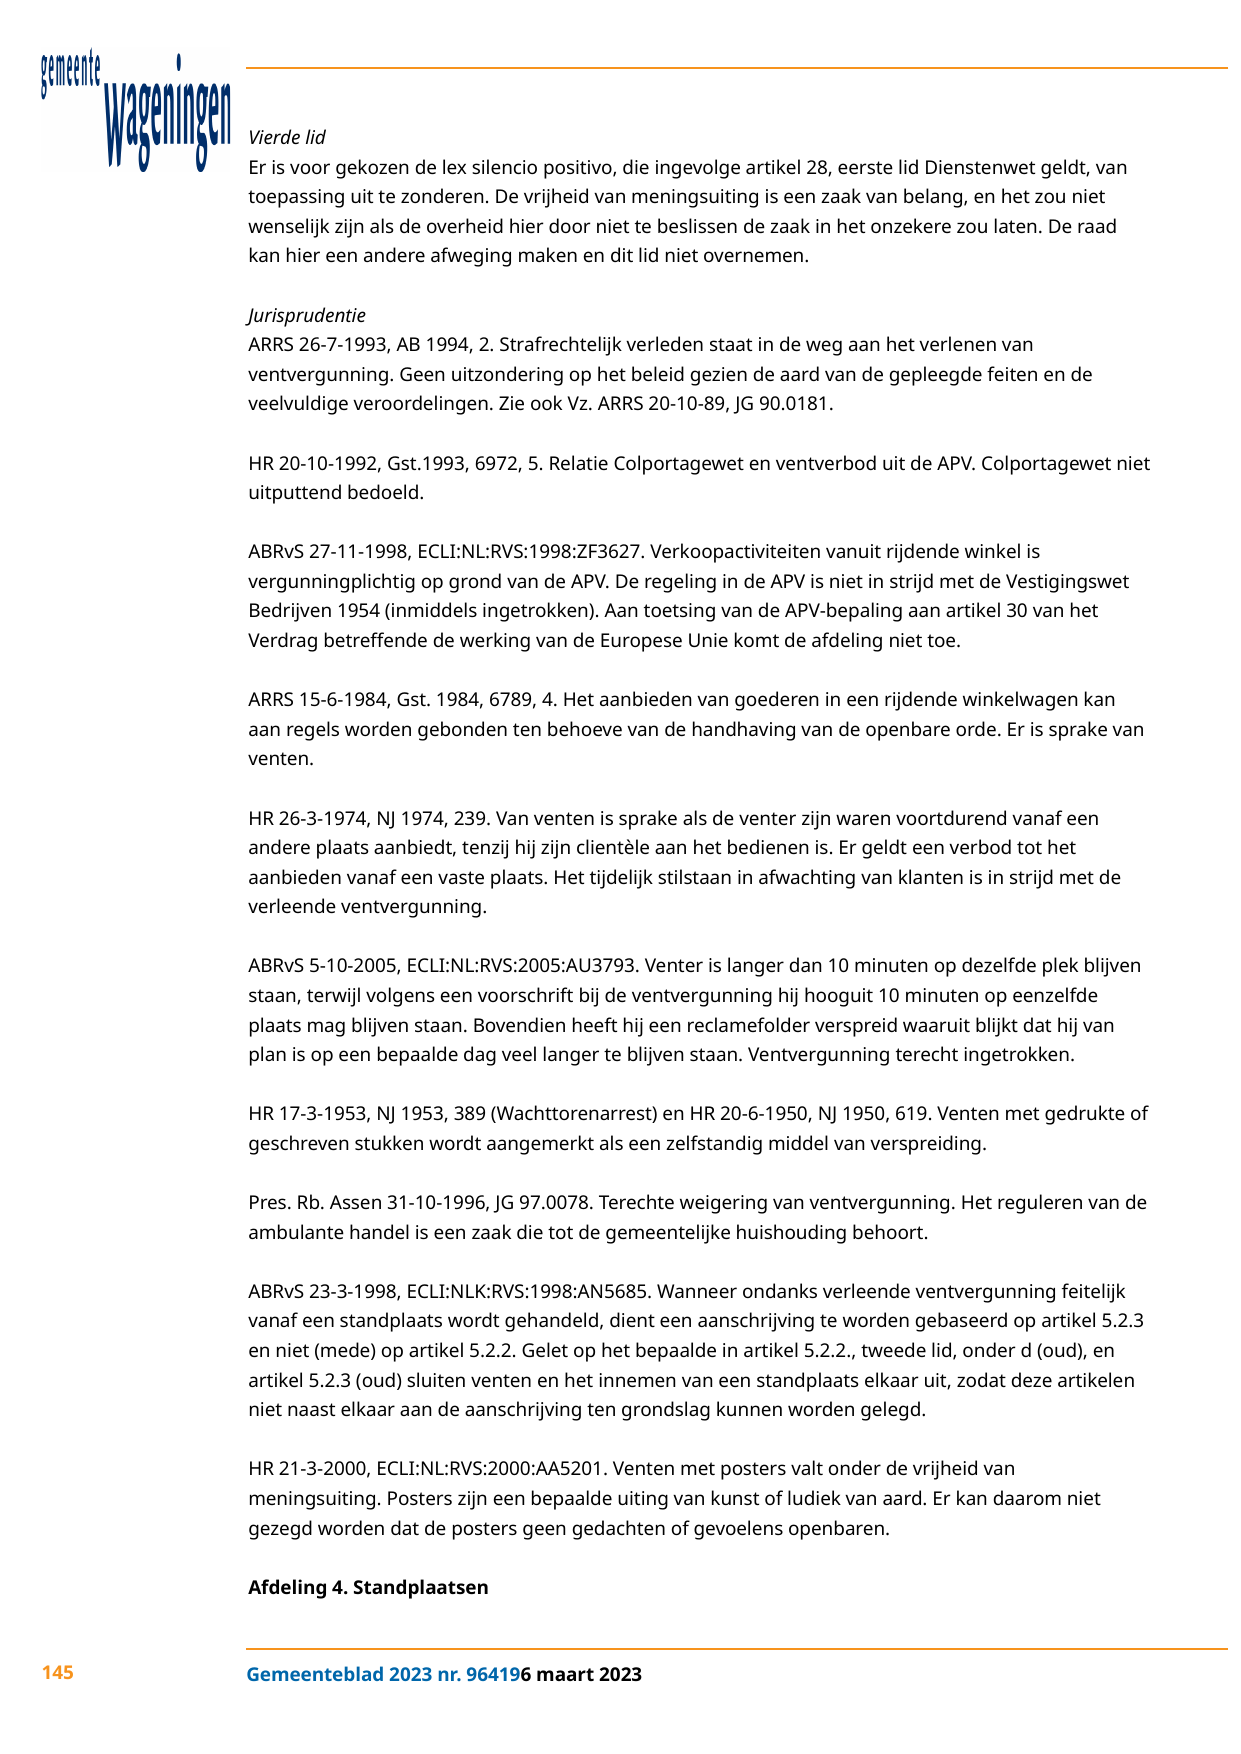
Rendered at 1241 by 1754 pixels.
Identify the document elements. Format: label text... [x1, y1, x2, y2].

text HR 21-3-2000, ECLI:NL:RVS:2000:AA5201. Venten met posters valt onder de vrijheid van meningsuiting. Posters zijn een bepaalde uiting van kunst of ludiek van aard. Er kan daarom niet gezegd worden dat de posters geen gedachten of gevoelens openbaren. [248, 1456, 1152, 1541]
text HR 17-3-1953, NJ 1953, 389 (Wachttorenarrest) en HR 20-6-1950, NJ 1950, 619. Venten met gedrukte of geschreven stukken wordt aangemerkt als een zelfstandig middel van verspreiding. [248, 1101, 1152, 1156]
text HR 26-3-1974, NJ 1974, 239. Van venten is sprake als de venter zijn waren voortdurend vanaf een andere plaats aanbiedt, tenzij hij zijn clientèle aan het bedienen is. Er geldt een verbod tot het aanbieden vanaf een vaste plaats. Het tijdelijk stilstaan in afwachting van klanten is in strijd met de verleende ventvergunning. [248, 805, 1152, 919]
text ABRvS 5-10-2005, ECLI:NL:RVS:2005:AU3793. Venter is langer dan 10 minuten op dezelfde plek blijven staan, terwijl volgens een voorschrift bij de ventvergunning hij hooguit 10 minuten op eenzelfde plaats mag blijven staan. Bovendien heeft hij een reclamefolder verspreid waaruit blijkt dat hij van plan is op een bepaalde dag veel langer te blijven staan. Ventvergunning terecht ingetrokken. [248, 953, 1152, 1067]
text Er is voor gekozen de lex silencio positivo, die ingevolge artikel 28, eerste lid Dienstenwet geldt, van toepassing uit te zonderen. De vrijheid van meningsuiting is een zaak van belang, en het zou niet wenselijk zijn als de overheid hier door niet te beslissen de zaak in het onzekere zou laten. De raad kan hier een andere afweging maken en dit lid niet overnemen. [248, 154, 1152, 268]
text ARRS 26-7-1993, AB 1994, 2. Strafrechtelijk verleden staat in de weg aan het verlenen van ventvergunning. Geen uitzondering op het beleid gezien de aard van de gepleegde feiten en de veelvuldige veroordelingen. Zie ook Vz. ARRS 20-10-89, JG 90.0181. [248, 331, 1152, 416]
text Pres. Rb. Assen 31-10-1996, JG 97.0078. Terechte weigering van ventvergunning. Het reguleren van de ambulante handel is een zaak die tot de gemeentelijke huishouding behoort. [248, 1189, 1152, 1245]
text Afdeling 4. Standplaatsen [248, 1574, 1152, 1600]
text ARRS 15-6-1984, Gst. 1984, 6789, 4. Het aanbieden van goederen in een rijdende winkelwagen kan aan regels worden gebonden ten behoeve van de handhaving van de openbare orde. Er is sprake van venten. [248, 686, 1152, 771]
text Vierde lid [248, 124, 1152, 150]
text HR 20-10-1992, Gst.1993, 6972, 5. Relatie Colportagewet en ventverbod uit de APV. Colportagewet niet uitputtend bedoeld. [248, 450, 1152, 505]
text ABRvS 23-3-1998, ECLI:NLK:RVS:1998:AN5685. Wanneer ondanks verleende ventvergunning feitelijk vanaf een standplaats wordt gehandeld, dient een aanschrijving te worden gebaseerd op artikel 5.2.3 en niet (mede) op artikel 5.2.2. Gelet op het bepaalde in artikel 5.2.2., tweede lid, onder d (oud), en artikel 5.2.3 (oud) sluiten venten en het innemen van een standplaats elkaar uit, zodat deze artikelen niet naast elkaar aan de aanschrijving ten grondslag kunnen worden gelegd. [248, 1278, 1152, 1422]
text ABRvS 27-11-1998, ECLI:NL:RVS:1998:ZF3627. Verkoopactiviteiten vanuit rijdende winkel is vergunningplichtig op grond van de APV. De regeling in de APV is niet in strijd met de Vestigingswet Bedrijven 1954 (inmiddels ingetrokken). Aan toetsing van de APV-bepaling aan artikel 30 van het Verdrag betreffende de werking van de Europese Unie komt de afdeling niet toe. [248, 538, 1152, 653]
text Jurisprudentie [248, 302, 1152, 328]
picture [41, 47, 231, 172]
